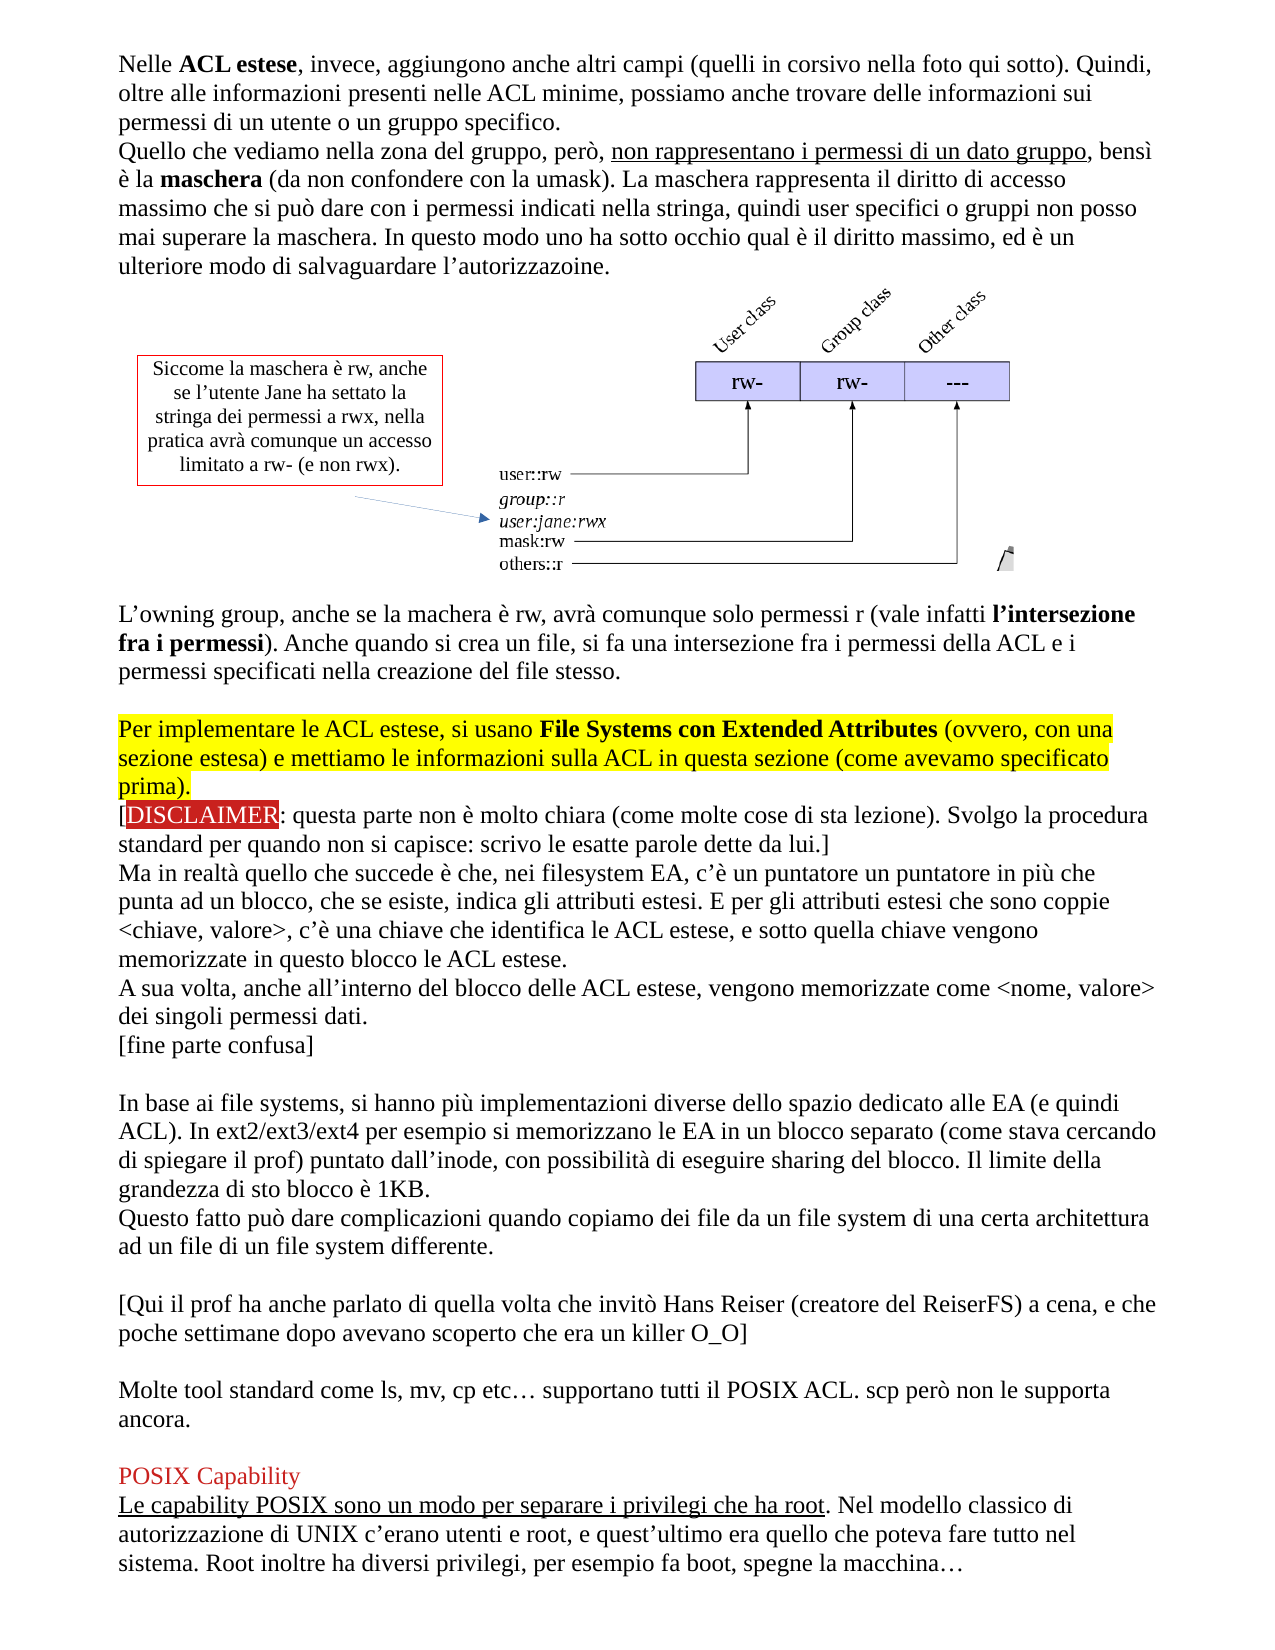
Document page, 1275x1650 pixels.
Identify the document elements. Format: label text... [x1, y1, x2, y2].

text In base ai file systems, si hanno più implementazioni diverse dello spazio dedicato alle EA (e quindi ACL). In ext2/ext3/ext4 per esempio si memorizzano le EA in un blocco separato (come stava cercando di spiegare il prof) puntato dall’inode, con possibilità di eseguire sharing del blocco. Il limite della grandezza di sto blocco è 1KB. [118, 1088, 1157, 1203]
text Questo fatto può dare complicazioni quando copiamo dei file da un file system di una certa architettura ad un file di un file system differente. [118, 1203, 1157, 1260]
text [Qui il prof ha anche parlato di quella volta che invitò Hans Reiser (creatore del ReiserFS) a cena, e che poche settimane dopo avevano scoperto che era un killer O_O] [118, 1289, 1157, 1346]
text Per implementare le ACL estese, si usano File Systems con Extended Attributes (ovvero, con una sezione estesa) e mettiamo le informazioni sulla ACL in questa sezione (come avevamo specificato prima). [118, 714, 1157, 800]
text [DISCLAIMER: questa parte non è molto chiara (come molte cose di sta lezione). Svolgo la procedura standard per quando non si capisce: scrivo le esatte parole dette da lui.] [118, 800, 1157, 858]
text POSIX Capability [118, 1461, 1157, 1490]
text Nelle ACL estese, invece, aggiungono anche altri campi (quelli in corsivo nella foto qui sotto). Quindi, oltre alle informazioni presenti nelle ACL minime, possiamo anche trovare delle informazioni sui permessi di un utente o un gruppo specifico. [118, 49, 1157, 136]
text Molte tool standard come ls, mv, cp etc… supportano tutti il POSIX ACL. scp però non le supporta ancora. [118, 1375, 1157, 1433]
text A sua volta, anche all’interno del blocco delle ACL estese, vengono memorizzate come <nome, valore> dei singoli permessi dati. [118, 973, 1157, 1030]
picture [498, 286, 1014, 571]
text L’owning group, anche se la machera è rw, avrà comunque solo permessi r (vale infatti l’intersezione fra i permessi). Anche quando si crea un file, si fa una intersezione fra i permessi della ACL e i permessi specificati nella creazione del file stesso. [118, 599, 1157, 685]
text Le capability POSIX sono un modo per separare i privilegi che ha root. Nel modello classico di autorizzazione di UNIX c’erano utenti e root, e quest’ultimo era quello che poteva fare tutto nel sistema. Root inoltre ha diversi privilegi, per esempio fa boot, spegne la macchina… [118, 1490, 1157, 1576]
text Quello che vediamo nella zona del gruppo, però, non rappresentano i permessi di un dato gruppo, bensì è la maschera (da non confondere con la umask). La maschera rappresenta il diritto di accesso massimo che si può dare con i permessi indicati nella stringa, quindi user specifici o gruppi non posso mai superare la maschera. In questo modo uno ha sotto occhio qual è il diritto massimo, ed è un ulteriore modo di salvaguardare l’autorizzazoine. [118, 136, 1157, 279]
text [fine parte confusa] [118, 1030, 1157, 1059]
text Ma in realtà quello che succede è che, nei filesystem EA, c’è un puntatore un puntatore in più che punta ad un blocco, che se esiste, indica gli attributi estesi. E per gli attributi estesi che sono coppie <chiave, valore>, c’è una chiave che identifica le ACL estese, e sotto quella chiave vengono memorizzate in questo blocco le ACL estese. [118, 858, 1157, 973]
